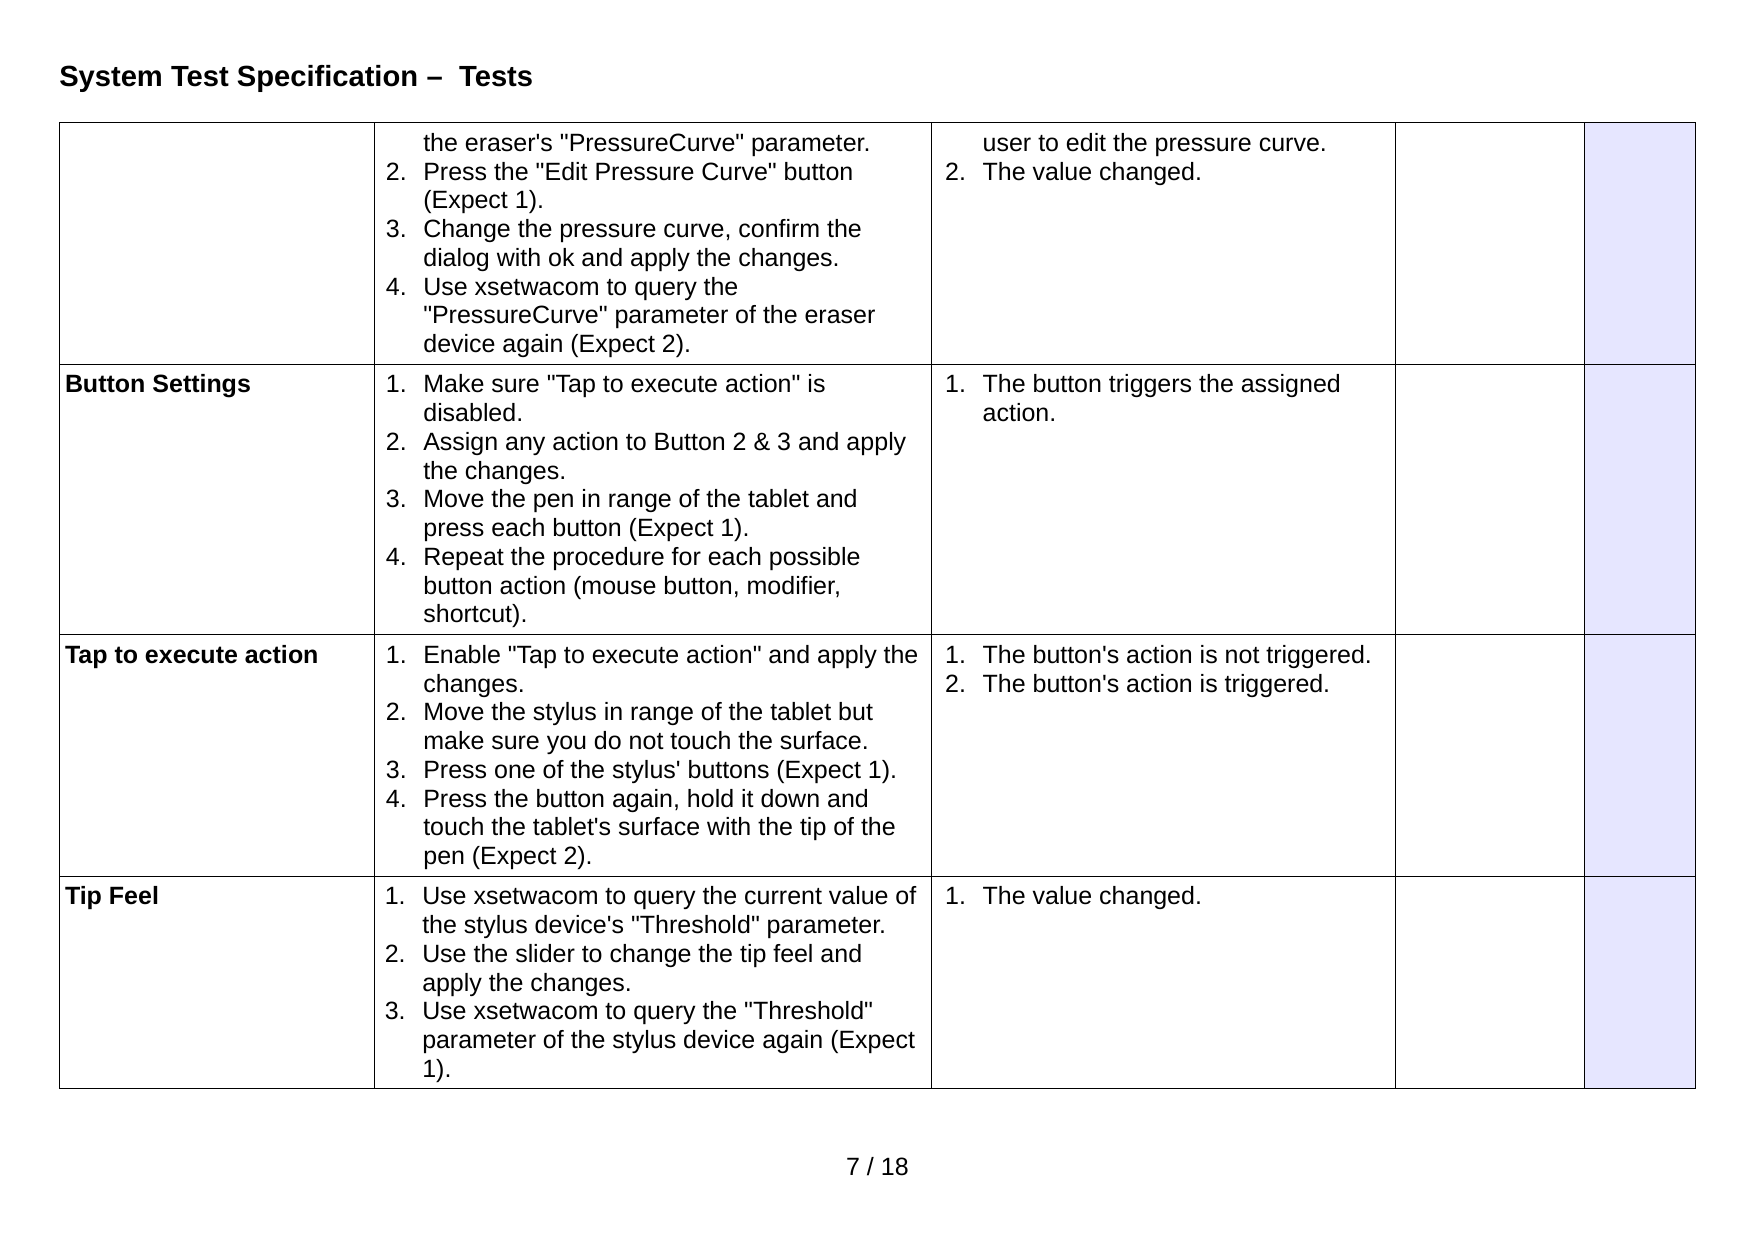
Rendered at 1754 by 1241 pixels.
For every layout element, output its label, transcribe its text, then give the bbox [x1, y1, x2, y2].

table_cell The button's action is not triggered. The button's action is triggered. [932, 635, 1395, 876]
table_cell Tip Feel [60, 877, 374, 1088]
table_cell Tap to execute action [60, 635, 374, 876]
table_cell [60, 123, 374, 364]
table_cell Button Settings [60, 365, 374, 634]
table_cell [1396, 123, 1584, 364]
table_cell [1585, 123, 1695, 364]
table_cell The button triggers the assigned action. [932, 365, 1395, 634]
table_cell [1585, 635, 1695, 876]
table_cell Make sure "Tap to execute action" is disabled. Assign any action to Button 2 & 3 and apply the changes. Move the pen in range of the tablet and press each button (Expect 1). Repeat the procedure for each possible button action (mouse button, modifier, shortcut). [375, 365, 931, 634]
table_cell [1396, 877, 1584, 1088]
table_cell [1396, 635, 1584, 876]
table_cell Enable "Tap to execute action" and apply the changes. Move the stylus in range of the tablet but make sure you do not touch the surface. Press one of the stylus' buttons (Expect 1). Press the button again, hold it down and touch the tablet's surface with the tip of the pen (Expect 2). [375, 635, 931, 876]
table_cell [1396, 365, 1584, 634]
table_cell Use xsetwacom to query the current value of the stylus device's "Threshold" parameter. Use the slider to change the tip feel and apply the changes. Use xsetwacom to query the "Threshold" parameter of the stylus device again (Expect 1). [375, 877, 931, 1088]
table_cell [1585, 877, 1695, 1088]
table_cell [1585, 365, 1695, 634]
table_cell user to edit the pressure curve. The value changed. [932, 123, 1395, 364]
table_cell the eraser's "PressureCurve" parameter. Press the "Edit Pressure Curve" button (Expect 1). Change the pressure curve, confirm the dialog with ok and apply the changes. Use xsetwacom to query the "PressureCurve" parameter of the eraser device again (Expect 2). [375, 123, 931, 364]
table_cell The value changed. [932, 877, 1395, 1088]
